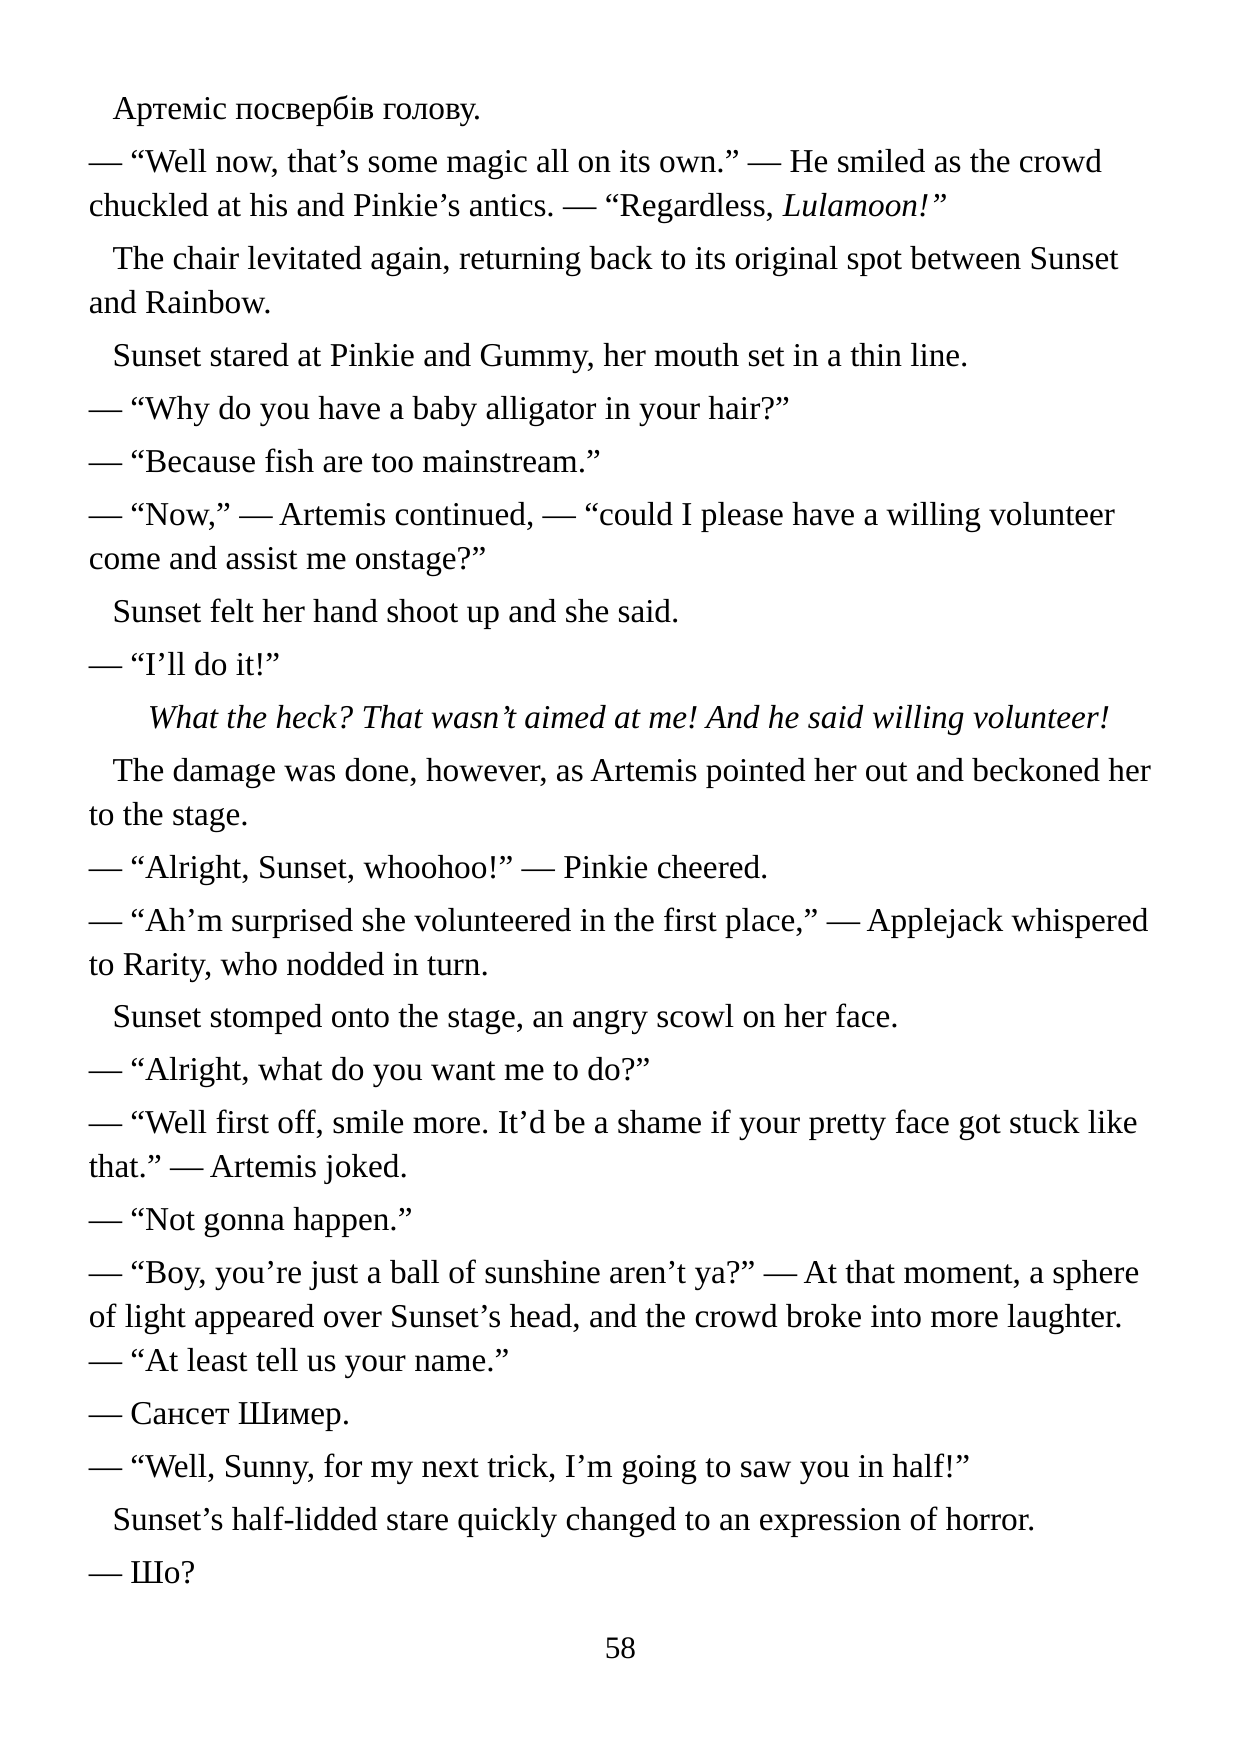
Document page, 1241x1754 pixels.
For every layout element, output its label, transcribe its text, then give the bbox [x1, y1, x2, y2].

text The chair levitated again, returning back to its original spot between Sunset and Rainbow. [88, 238, 1152, 321]
text Sunset stomped onto the stage, an angry scowl on her face. [88, 997, 1152, 1035]
text Sunset felt her hand shoot up and she said. [88, 591, 1152, 629]
text — “Alright, Sunset, whoohoo!” — Pinkie cheered. [88, 847, 1152, 885]
text Sunset’s half‐lidded stare quickly changed to an expression of horror. [88, 1499, 1152, 1538]
text — “Ah’m surprised she volunteered in the first place,” — Applejack whispered to Rarity, who nodded in turn. [88, 900, 1152, 982]
text Артеміс посвербів голову. [88, 88, 1152, 127]
text — “Not gonna happen.” [88, 1199, 1152, 1238]
text Sunset stared at Pinkie and Gummy, her mouth set in a thin line. [88, 335, 1152, 374]
text — “Now,” — Artemis continued, — “could I please have a willing volunteer come and assist me onstage?” [88, 494, 1152, 577]
text — “Alright, what do you want me to do?” [88, 1050, 1152, 1088]
text — Шо? [88, 1552, 1152, 1591]
text — Сансет Шимер. [88, 1393, 1152, 1432]
text — “I’ll do it!” [88, 644, 1152, 682]
text — “Well, Sunny, for my next trick, I’m going to saw you in half!” [88, 1446, 1152, 1485]
text — “Well now, that’s some magic all on its own.” — He smiled as the crowd chuckled at his and Pinkie’s antics. — “Regardless, Lulamoon!” [88, 141, 1152, 224]
text — “Why do you have a baby alligator in your hair?” [88, 388, 1152, 427]
text What the heck? That wasn’t aimed at me! And he said willing volunteer! [88, 697, 1152, 735]
text The damage was done, however, as Artemis pointed her out and beckoned her to the stage. [88, 750, 1152, 832]
text — “Well first off, smile more. It’d be a shame if your pretty face got stuck like that.” — Artemis joked. [88, 1103, 1152, 1185]
text — “Because fish are too mainstream.” [88, 441, 1152, 479]
text — “Boy, you’re just a ball of sunshine aren’t ya?” — At that moment, a sphere of light appeared over Sunset’s head, and the crowd broke into more laughter. — “At least tell us your name.” [88, 1252, 1152, 1379]
